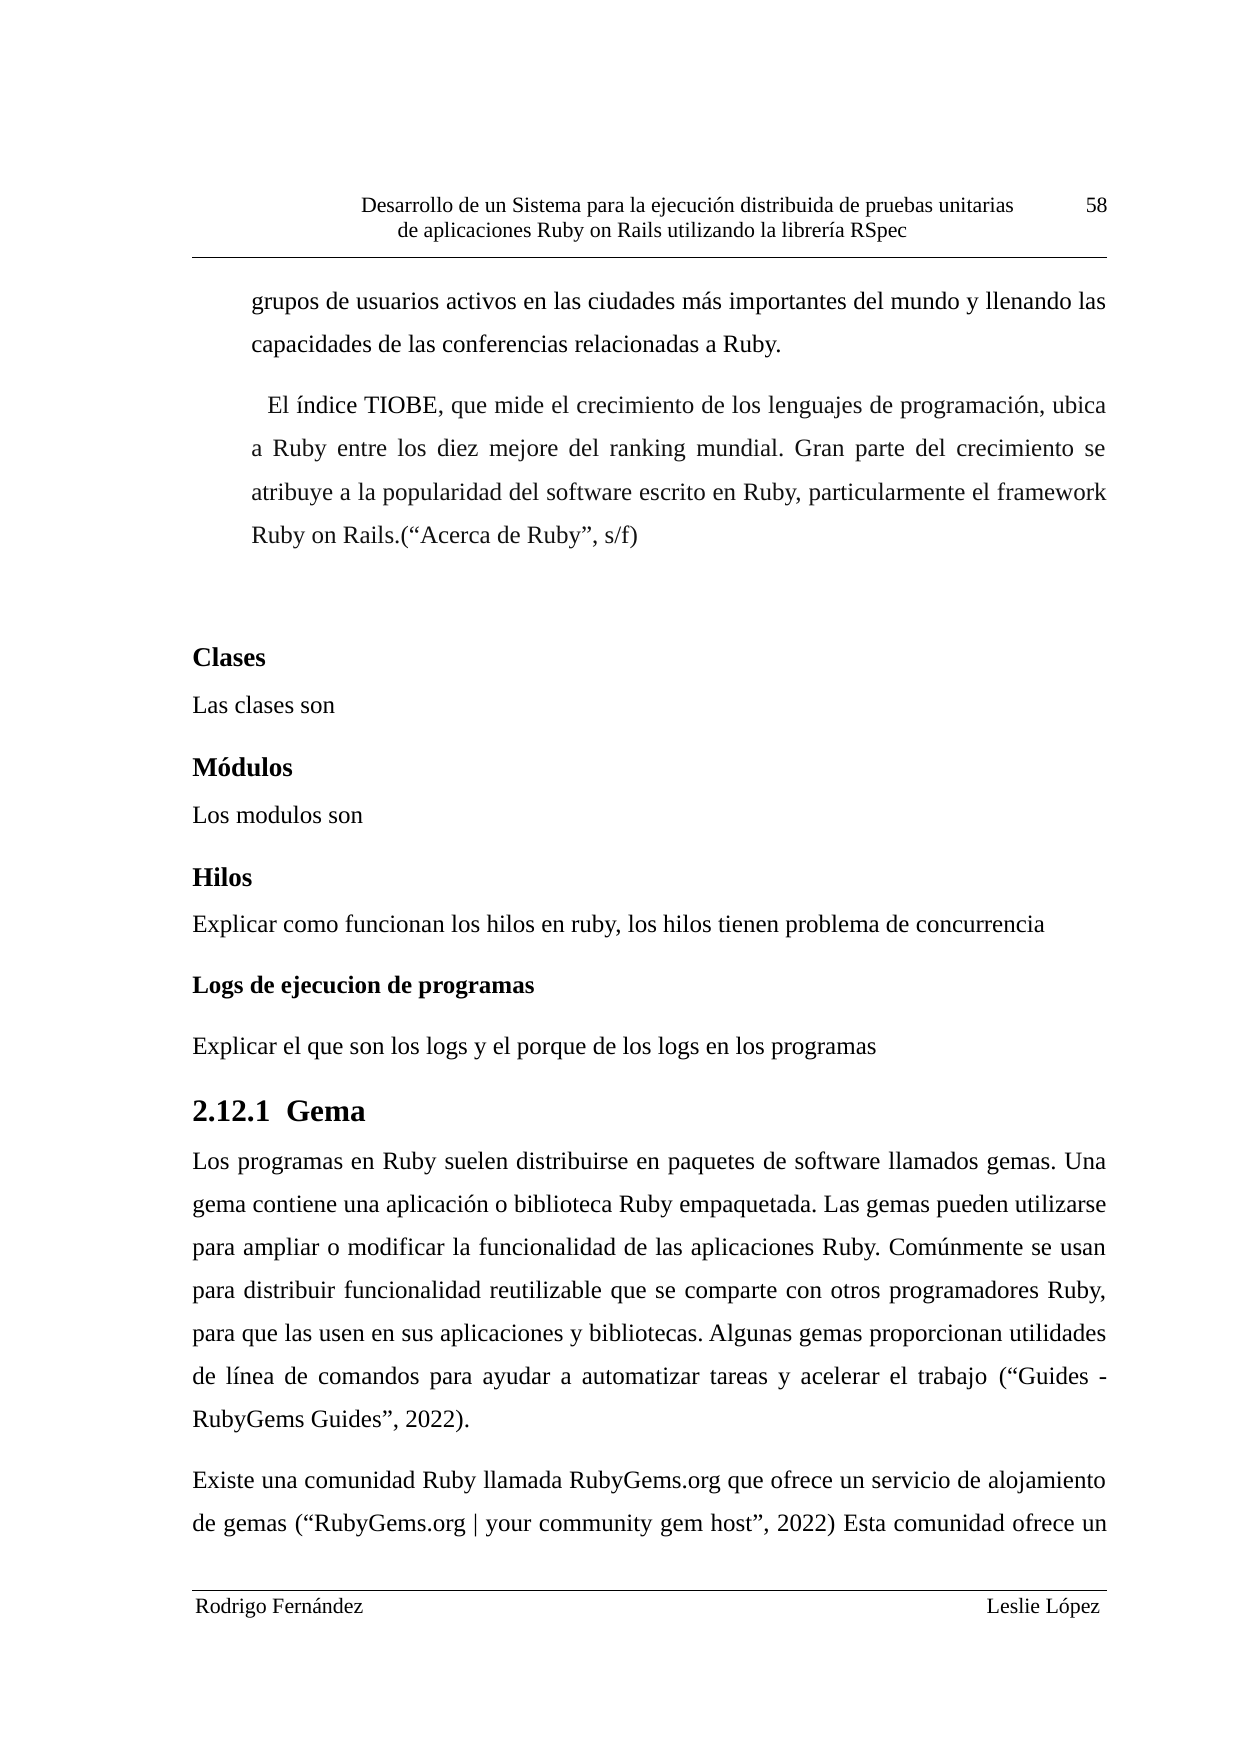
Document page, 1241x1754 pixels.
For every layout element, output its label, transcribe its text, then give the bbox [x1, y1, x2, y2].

text Hilos [192, 861, 1107, 892]
text Explicar como funcionan los hilos en ruby, los hilos tienen problema de concurrencia [192, 909, 1107, 938]
list Logs de ejecucion de programas [192, 970, 1107, 999]
text grupos de usuarios activos en las ciudades más importantes del mundo y llenando las capacidades de las conferencias relacionadas a Ruby. [251, 286, 1107, 358]
text Clases [192, 641, 1107, 672]
text Las clases son [192, 690, 1107, 719]
text Los programas en Ruby suelen distribuirse en paquetes de software llamados gemas. Una gema contiene una aplicación o biblioteca Ruby empaquetada. Las gemas pueden utilizarse para ampliar o modificar la funcionalidad de las aplicaciones Ruby. Comúnmente se usan para distribuir funcionalidad reutilizable que se comparte con otros programadores Ruby, para que las usen en sus aplicaciones y bibliotecas. Algunas gemas proporcionan utilidades de línea de comandos para ayudar a automatizar tareas y acelerar el trabajo (“Guides - RubyGems Guides”, 2022)⁠. [192, 1146, 1107, 1433]
subtitle Gema [192, 1092, 1107, 1128]
text Módulos [192, 751, 1107, 782]
text El índice TIOBE, que mide el crecimiento de los lenguajes de programación, ubica a Ruby entre los diez mejore del ranking mundial. Gran parte del crecimiento se atribuye a la popularidad del software escrito en Ruby, particularmente el framework Ruby on Rails.(“Acerca de Ruby”, s/f)⁠ [251, 390, 1107, 548]
text Existe una comunidad Ruby llamada RubyGems.org que ofrece un servicio de alojamiento de gemas (“RubyGems.org | your community gem host”, 2022)⁠ Esta comunidad ofrece un [192, 1465, 1107, 1537]
text Los modulos son [192, 800, 1107, 829]
list Explicar el que son los logs y el porque de los logs en los programas [192, 1031, 1107, 1060]
